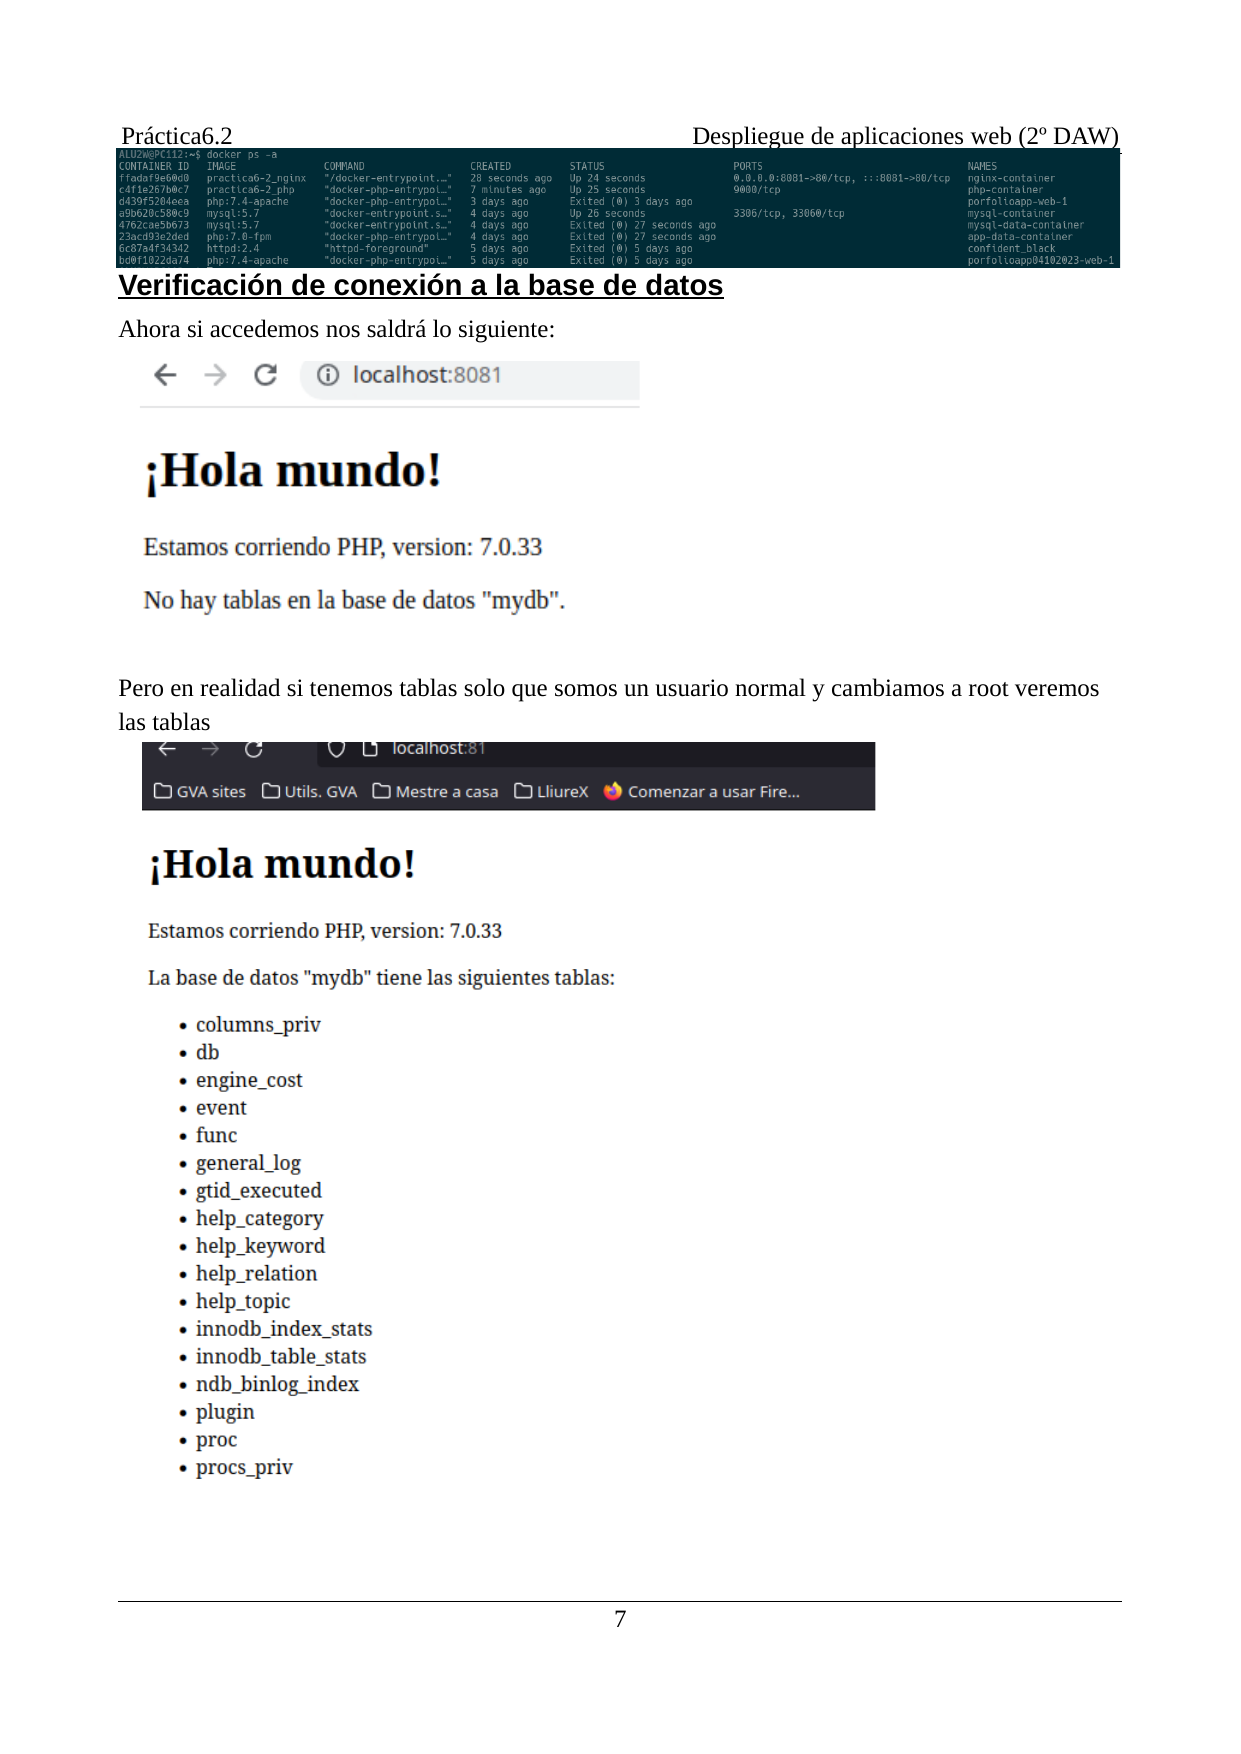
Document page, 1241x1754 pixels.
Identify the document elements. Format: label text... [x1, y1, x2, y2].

picture [141, 152, 151, 158]
picture [142, 742, 876, 1485]
text Ahora si accedemos nos saldrá lo siguiente: [118, 314, 1122, 343]
picture [334, 163, 344, 169]
picture [139, 361, 640, 670]
subtitle Verificación de conexión a la base de datos [118, 154, 1122, 301]
text Pero en realidad si tenemos tablas solo que somos un usuario normal y cambiamos a root veremos las tablas [118, 670, 1122, 735]
